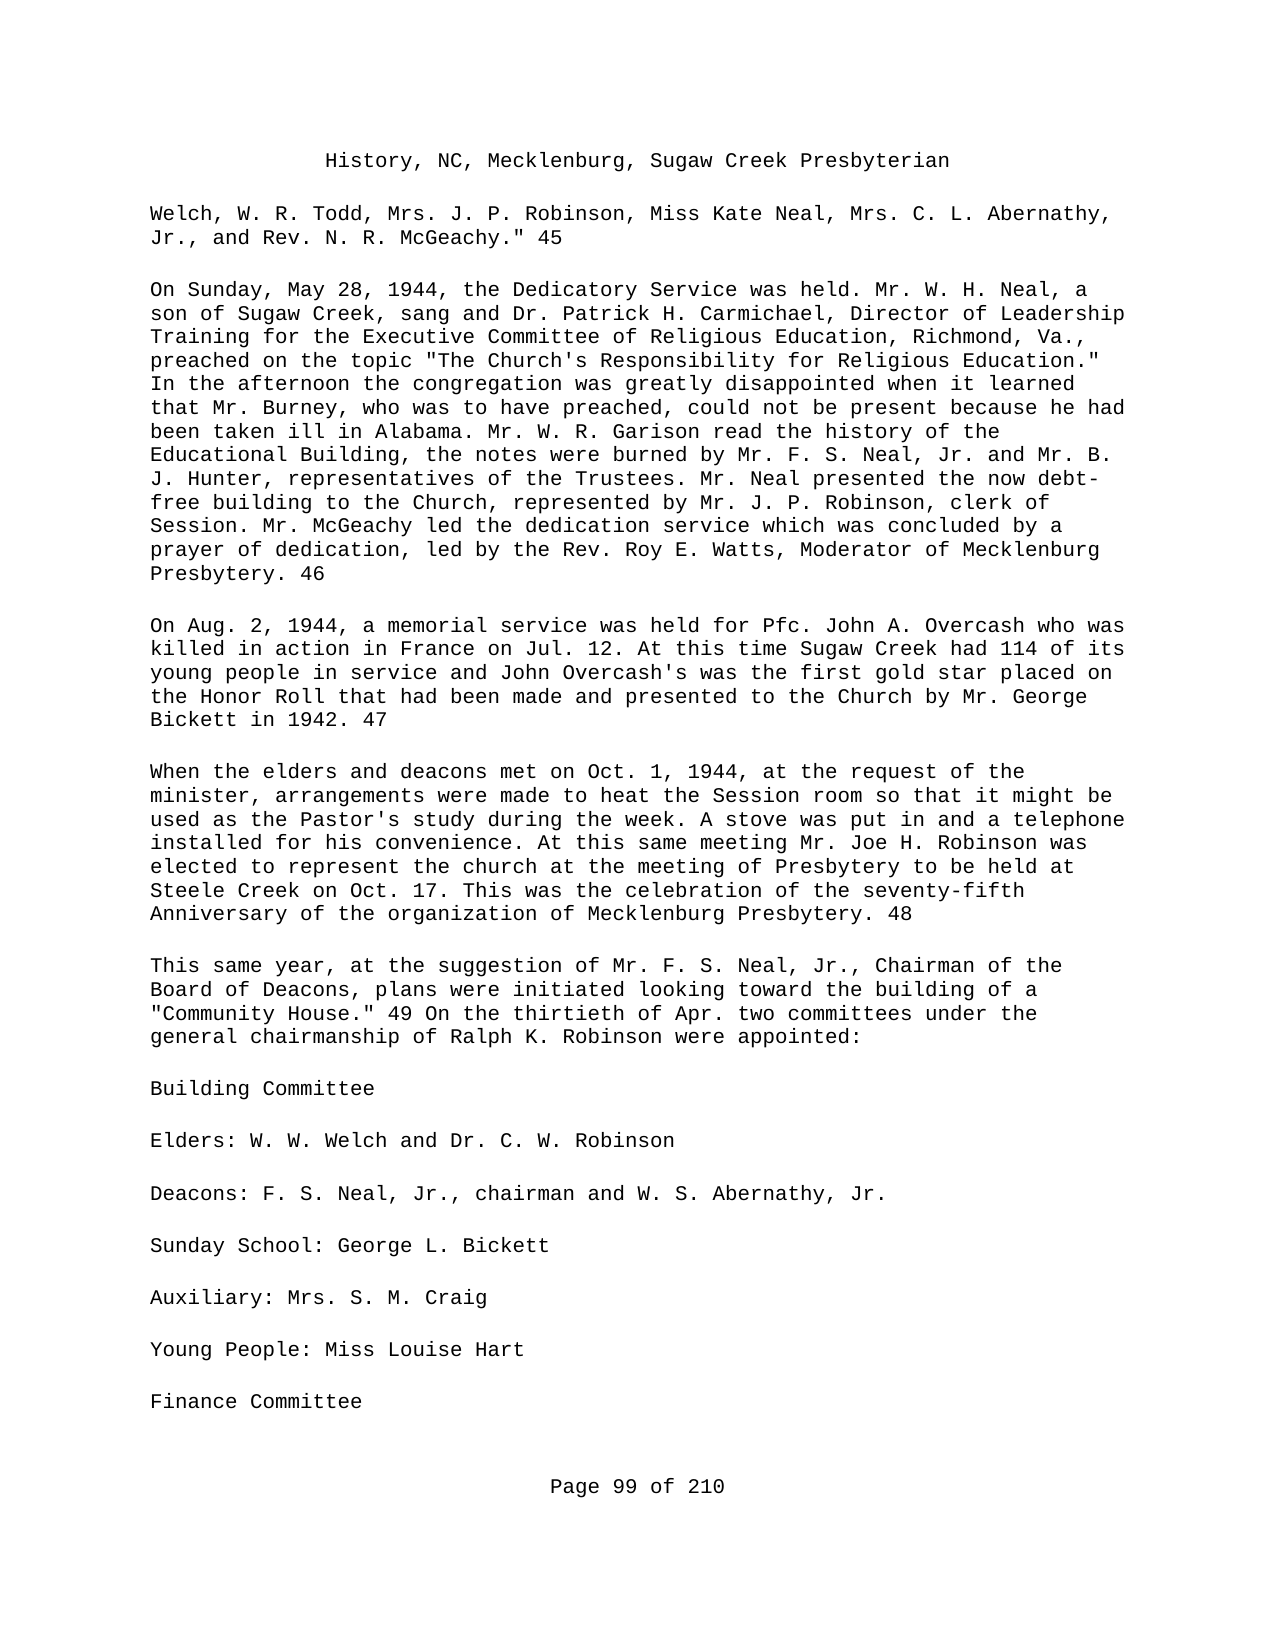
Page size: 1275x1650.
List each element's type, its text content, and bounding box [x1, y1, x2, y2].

text Building Committee [150, 1078, 1125, 1102]
text Finance Committee [150, 1391, 1125, 1414]
text Welch, W. R. Todd, Mrs. J. P. Robinson, Miss Kate Neal, Mrs. C. L. Abernathy, Jr., and Rev. N. R. McGeachy." 45 [150, 203, 1125, 250]
text This same year, at the suggestion of Mr. F. S. Neal, Jr., Chairman of the Board of Deacons, plans were initiated looking toward the building of a "Community House." 49 On the thirtieth of Apr. two committees under the general chairmanship of Ralph K. Robinson were appointed: [150, 955, 1125, 1050]
text On Sunday, May 28, 1944, the Dedicatory Service was held. Mr. W. H. Neal, a son of Sugaw Creek, sang and Dr. Patrick H. Carmichael, Director of Leadership Training for the Executive Committee of Religious Education, Richmond, Va., preached on the topic "The Church's Responsibility for Religious Education." In the afternoon the congregation was greatly disappointed when it learned that Mr. Burney, who was to have preached, could not be present because he had been taken ill in Alabama. Mr. W. R. Garison read the history of the Educational Building, the notes were burned by Mr. F. S. Neal, Jr. and Mr. B. J. Hunter, representatives of the Trustees. Mr. Neal presented the now debt-free building to the Church, represented by Mr. J. P. Robinson, clerk of Session. Mr. McGeachy led the dedication service which was concluded by a prayer of dedication, led by the Rev. Roy E. Watts, Moderator of Mecklenburg Presbytery. 46 [150, 279, 1125, 586]
text Auxiliary: Mrs. S. M. Craig [150, 1287, 1125, 1310]
text Sunday School: George L. Bickett [150, 1234, 1125, 1258]
text Young People: Miss Louise Hart [150, 1339, 1125, 1362]
text On Aug. 2, 1944, a memorial service was held for Pfc. John A. Overcash who was killed in action in France on Jul. 12. At this time Sugaw Creek had 114 of its young people in service and John Overcash's was the first gold star placed on the Honor Roll that had been made and presented to the Church by Mr. George Bickett in 1942. 47 [150, 615, 1125, 733]
text Deacons: F. S. Neal, Jr., chairman and W. S. Abernathy, Jr. [150, 1182, 1125, 1206]
text Elders: W. W. Welch and Dr. C. W. Robinson [150, 1130, 1125, 1154]
text When the elders and deacons met on Oct. 1, 1944, at the request of the minister, arrangements were made to heat the Session room so that it might be used as the Pastor's study during the week. A stove was put in and a telephone installed for his convenience. At this same meeting Mr. Joe H. Robinson was elected to represent the church at the meeting of Presbytery to be held at Steele Creek on Oct. 17. This was the celebration of the seventy-fifth Anniversary of the organization of Mecklenburg Presbytery. 48 [150, 761, 1125, 927]
